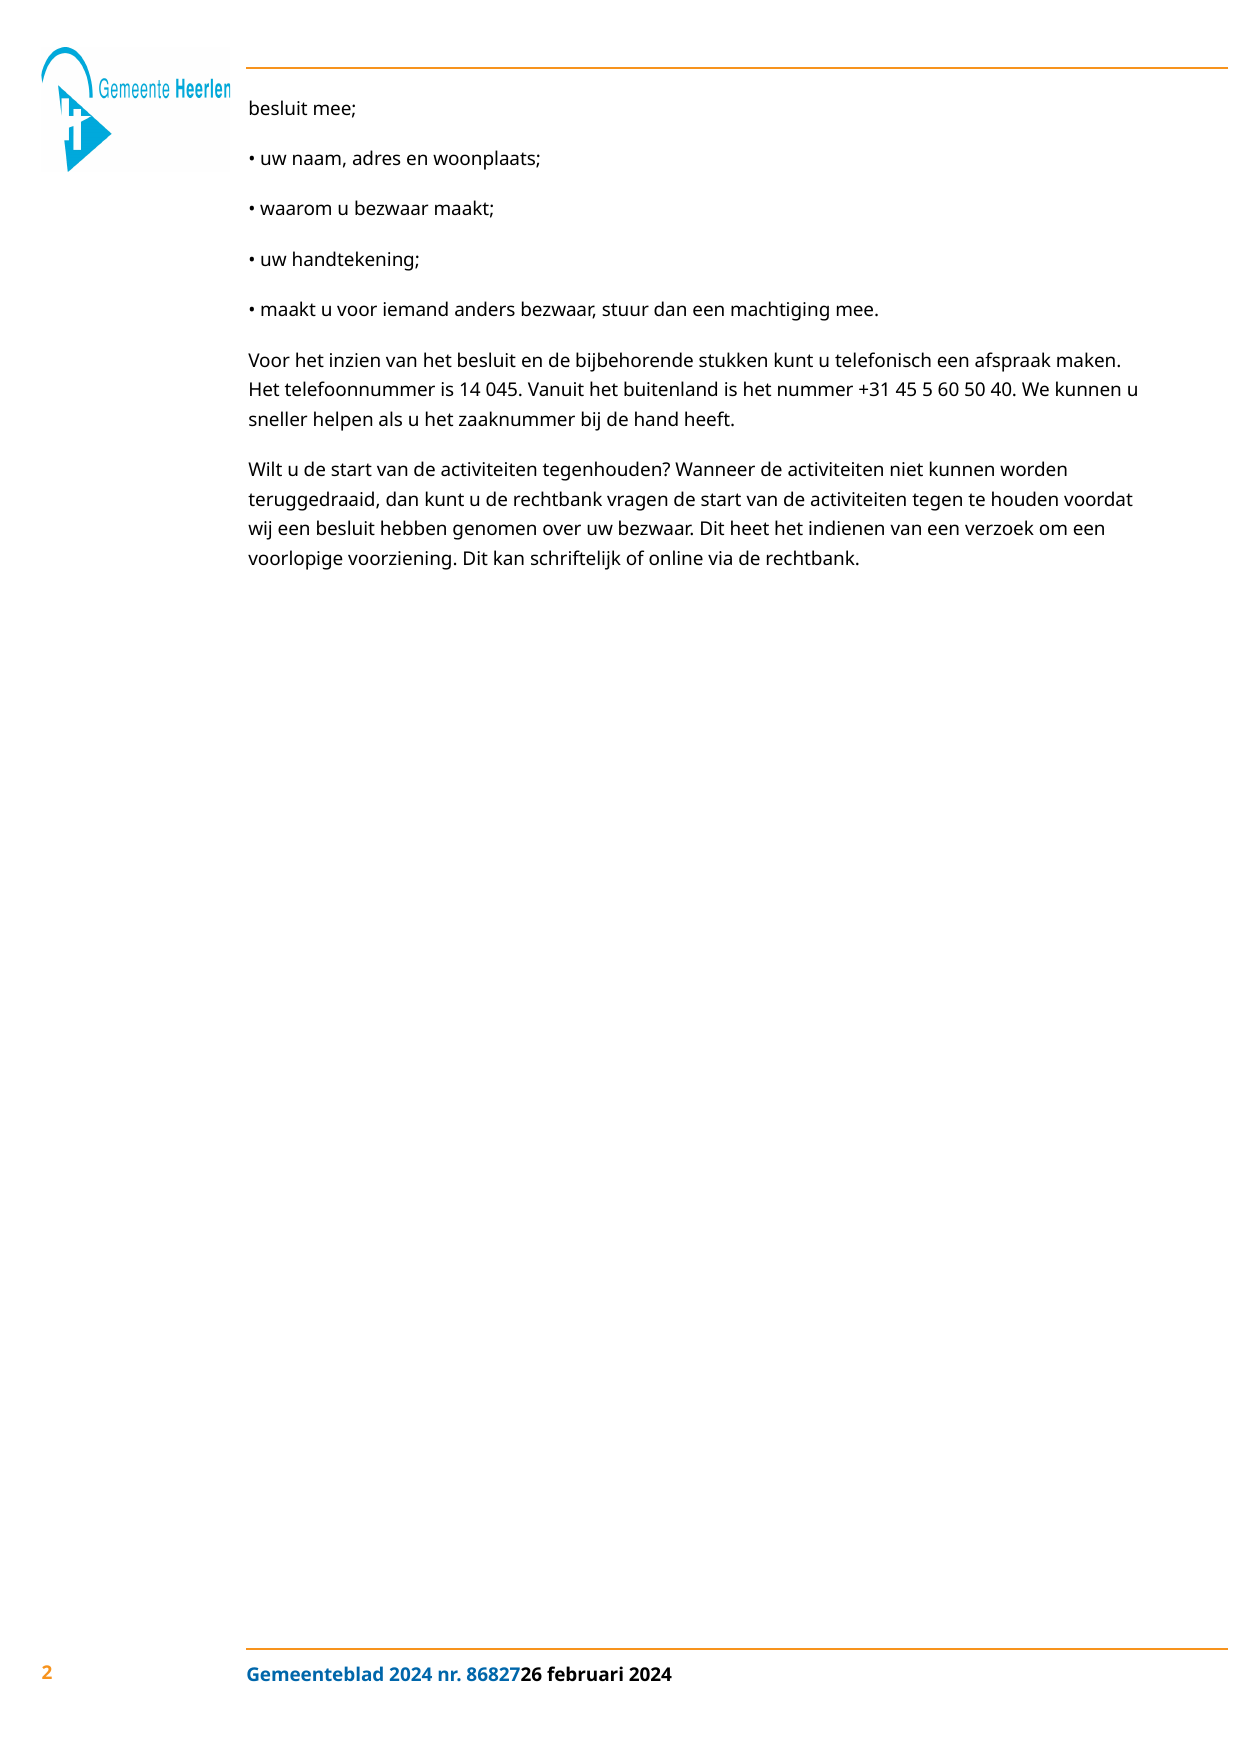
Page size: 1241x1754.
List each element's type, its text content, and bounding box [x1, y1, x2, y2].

text besluit mee; [248, 95, 1152, 121]
text • waarom u bezwaar maakt; [248, 196, 1152, 221]
text • uw naam, adres en woonplaats; [248, 145, 1152, 171]
text • maakt u voor iemand anders bezwaar, stuur dan een machtiging mee. [248, 296, 1152, 322]
picture [41, 47, 59, 70]
text • uw handtekening; [248, 246, 1152, 272]
text Wilt u de start van de activiteiten tegenhouden? Wanneer de activiteiten niet kunnen worden teruggedraaid, dan kunt u de rechtbank vragen de start van de activiteiten tegen te houden voordat wij een besluit hebben genomen over uw bezwaar. Dit heet het indienen van een verzoek om een voorlopige voorziening. Dit kan schriftelijk of online via de rechtbank. [248, 456, 1152, 571]
picture [41, 47, 231, 172]
text Voor het inzien van het besluit en de bijbehorende stukken kunt u telefonisch een afspraak maken. Het telefoonnummer is 14 045. Vanuit het buitenland is het nummer +31 45 5 60 50 40. We kunnen u sneller helpen als u het zaaknummer bij de hand heeft. [248, 347, 1152, 432]
